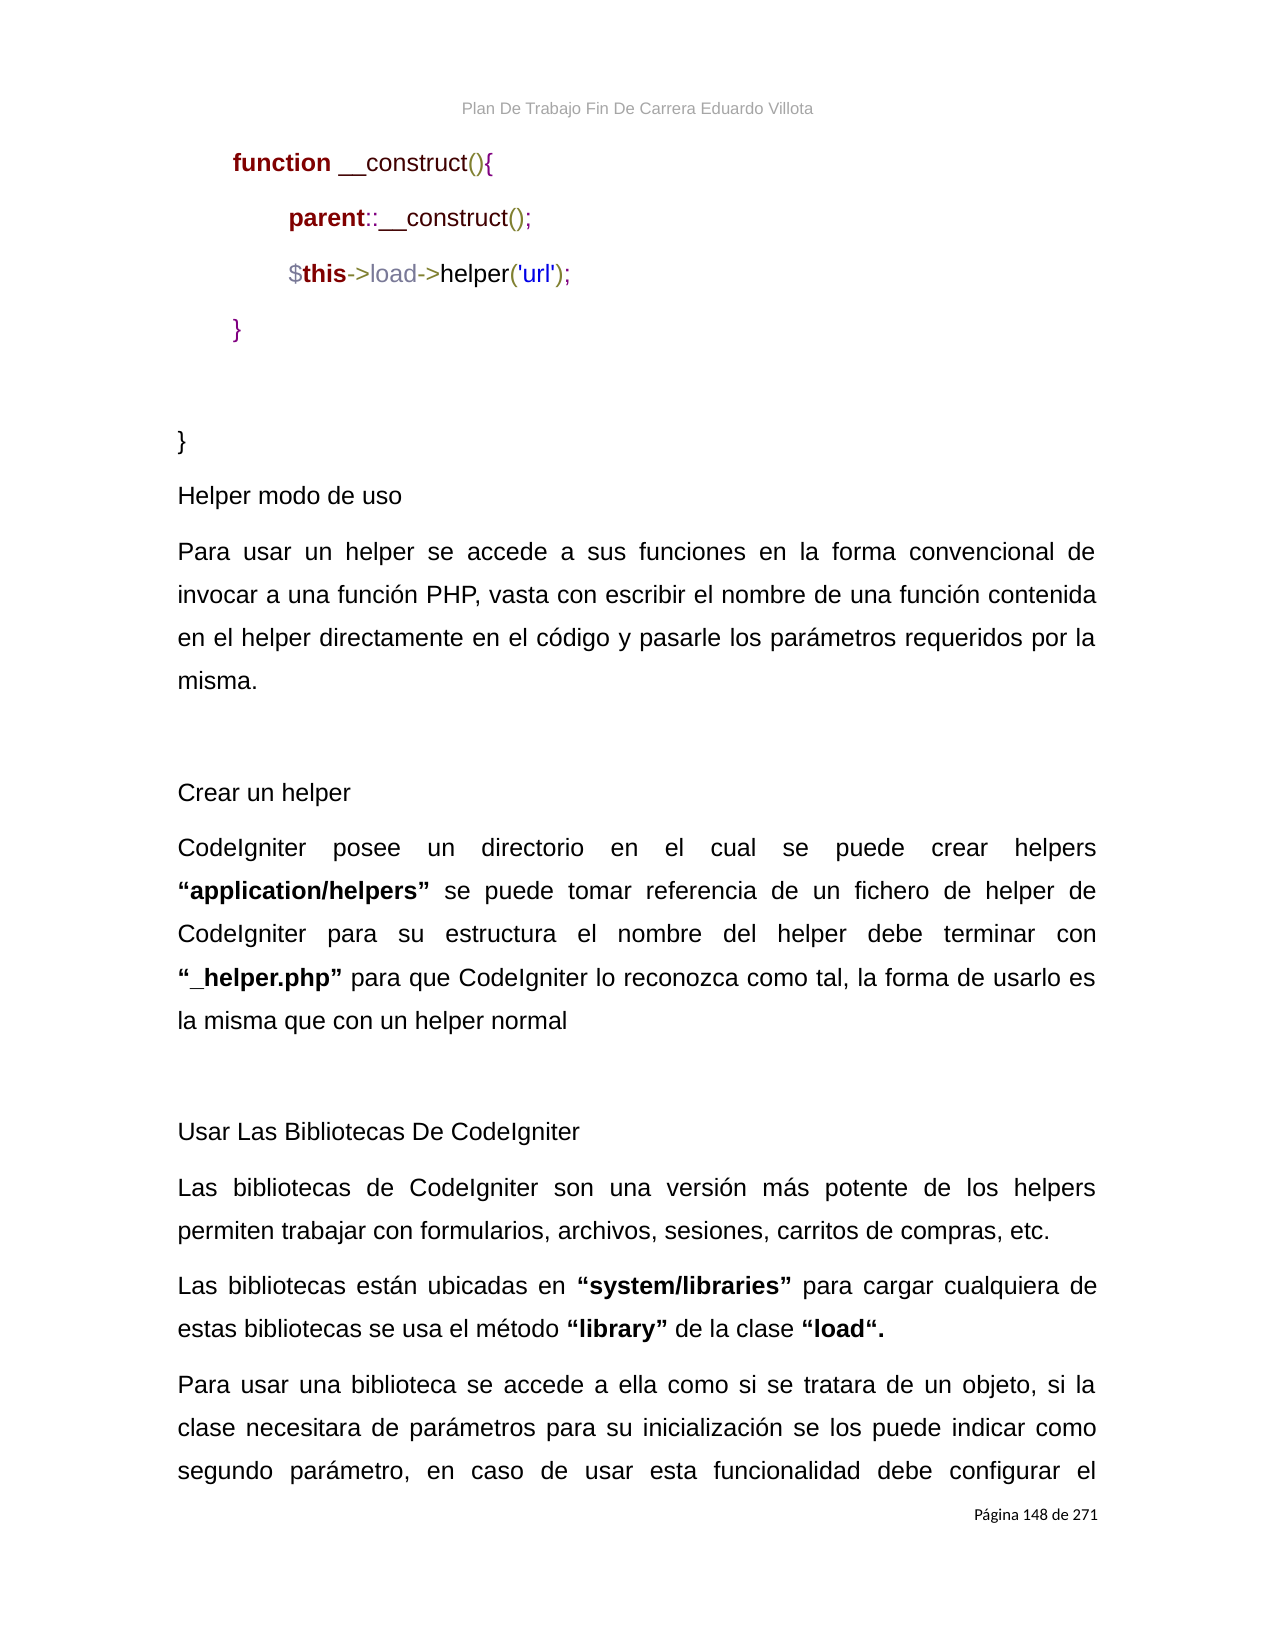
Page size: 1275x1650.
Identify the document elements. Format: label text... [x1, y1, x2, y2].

text Para usar una biblioteca se accede a ella como si se tratara de un objeto, si la clase necesitara de parámetros para su inicialización se los puede indicar como segundo parámetro, en caso de usar esta funcionalidad debe configurar el [177, 1370, 1098, 1485]
text $this->load->helper('url'); [177, 259, 1098, 288]
text Helper modo de uso [177, 481, 1098, 510]
text Crear un helper [177, 778, 1098, 806]
text } [177, 426, 1098, 454]
text Para usar un helper se accede a sus funciones en la forma convencional de invocar a una función PHP, vasta con escribir el nombre de una función contenida en el helper directamente en el código y pasarle los parámetros requeridos por la misma. [177, 537, 1098, 695]
text CodeIgniter posee un directorio en el cual se puede crear helpers “application/helpers” se puede tomar referencia de un fichero de helper de CodeIgniter para su estructura el nombre del helper debe terminar con “_helper.php” para que CodeIgniter lo reconozca como tal, la forma de usarlo es la misma que con un helper normal [177, 833, 1098, 1034]
text Usar Las Bibliotecas De CodeIgniter [177, 1117, 1098, 1146]
text } [177, 314, 1098, 343]
text parent::__construct(); [177, 203, 1098, 232]
text Las bibliotecas están ubicadas en “system/libraries” para cargar cualquiera de estas bibliotecas se usa el método “library” de la clase “load“. [177, 1271, 1098, 1343]
text Las bibliotecas de CodeIgniter son una versión más potente de los helpers permiten trabajar con formularios, archivos, sesiones, carritos de compras, etc. [177, 1173, 1098, 1244]
text function __construct(){ [177, 148, 1098, 176]
